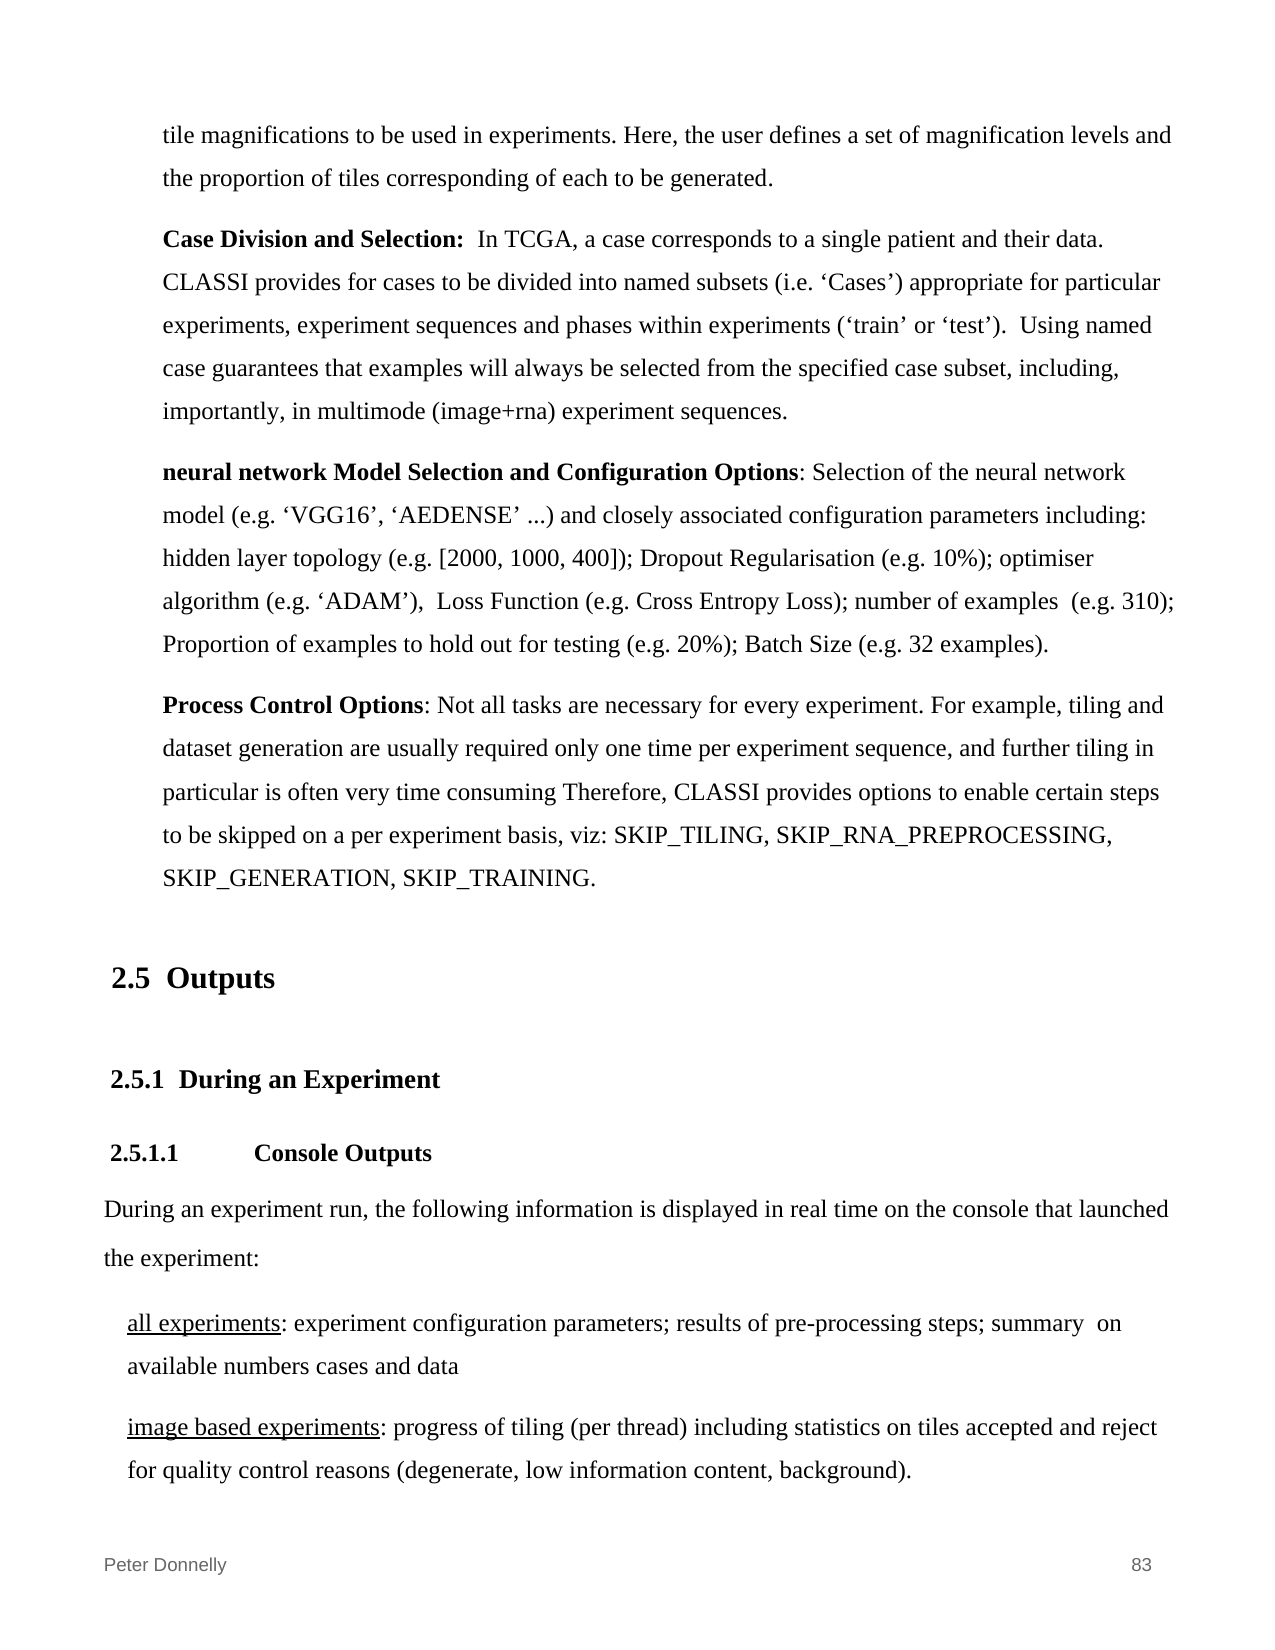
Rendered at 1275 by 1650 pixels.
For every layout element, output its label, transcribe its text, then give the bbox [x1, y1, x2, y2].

text tile magnifications to be used in experiments. Here, the user defines a set of magnification levels and the proportion of tiles corresponding of each to be generated. [162, 120, 1181, 192]
text During an experiment run, the following information is displayed in real time on the console that launched the experiment: [103, 1194, 1181, 1273]
subtitle Outputs [103, 959, 1181, 995]
subtitle Console Outputs [103, 1138, 1181, 1167]
text all experiments: experiment configuration parameters; results of pre-processing steps; summary on available numbers cases and data [127, 1308, 1181, 1380]
text image based experiments: progress of tiling (per thread) including statistics on tiles accepted and reject for quality control reasons (degenerate, low information content, background). [127, 1412, 1181, 1484]
subtitle During an Experiment [103, 1063, 1181, 1094]
text neural network Model Selection and Configuration Options: Selection of the neural network model (e.g. ‘VGG16’, ‘AEDENSE’ ...) and closely associated configuration parameters including: hidden layer topology (e.g. [2000, 1000, 400]); Dropout Regularisation (e.g. 10%); optimiser algorithm (e.g. ‘ADAM’), Loss Function (e.g. Cross Entropy Loss); number of examples (e.g. 310); Proportion of examples to hold out for testing (e.g. 20%); Batch Size (e.g. 32 examples). [162, 457, 1181, 658]
text Process Control Options: Not all tasks are necessary for every experiment. For example, tiling and dataset generation are usually required only one time per experiment sequence, and further tiling in particular is often very time consuming Therefore, CLASSI provides options to enable certain steps to be skipped on a per experiment basis, viz: SKIP_TILING, SKIP_RNA_PREPROCESSING, SKIP_GENERATION, SKIP_TRAINING. [162, 690, 1181, 892]
text Case Division and Selection: In TCGA, a case corresponds to a single patient and their data. CLASSI provides for cases to be divided into named subsets (i.e. ‘Cases’) appropriate for particular experiments, experiment sequences and phases within experiments (‘train’ or ‘test’). Using named case guarantees that examples will always be selected from the specified case subset, including, importantly, in multimode (image+rna) experiment sequences. [162, 224, 1181, 425]
